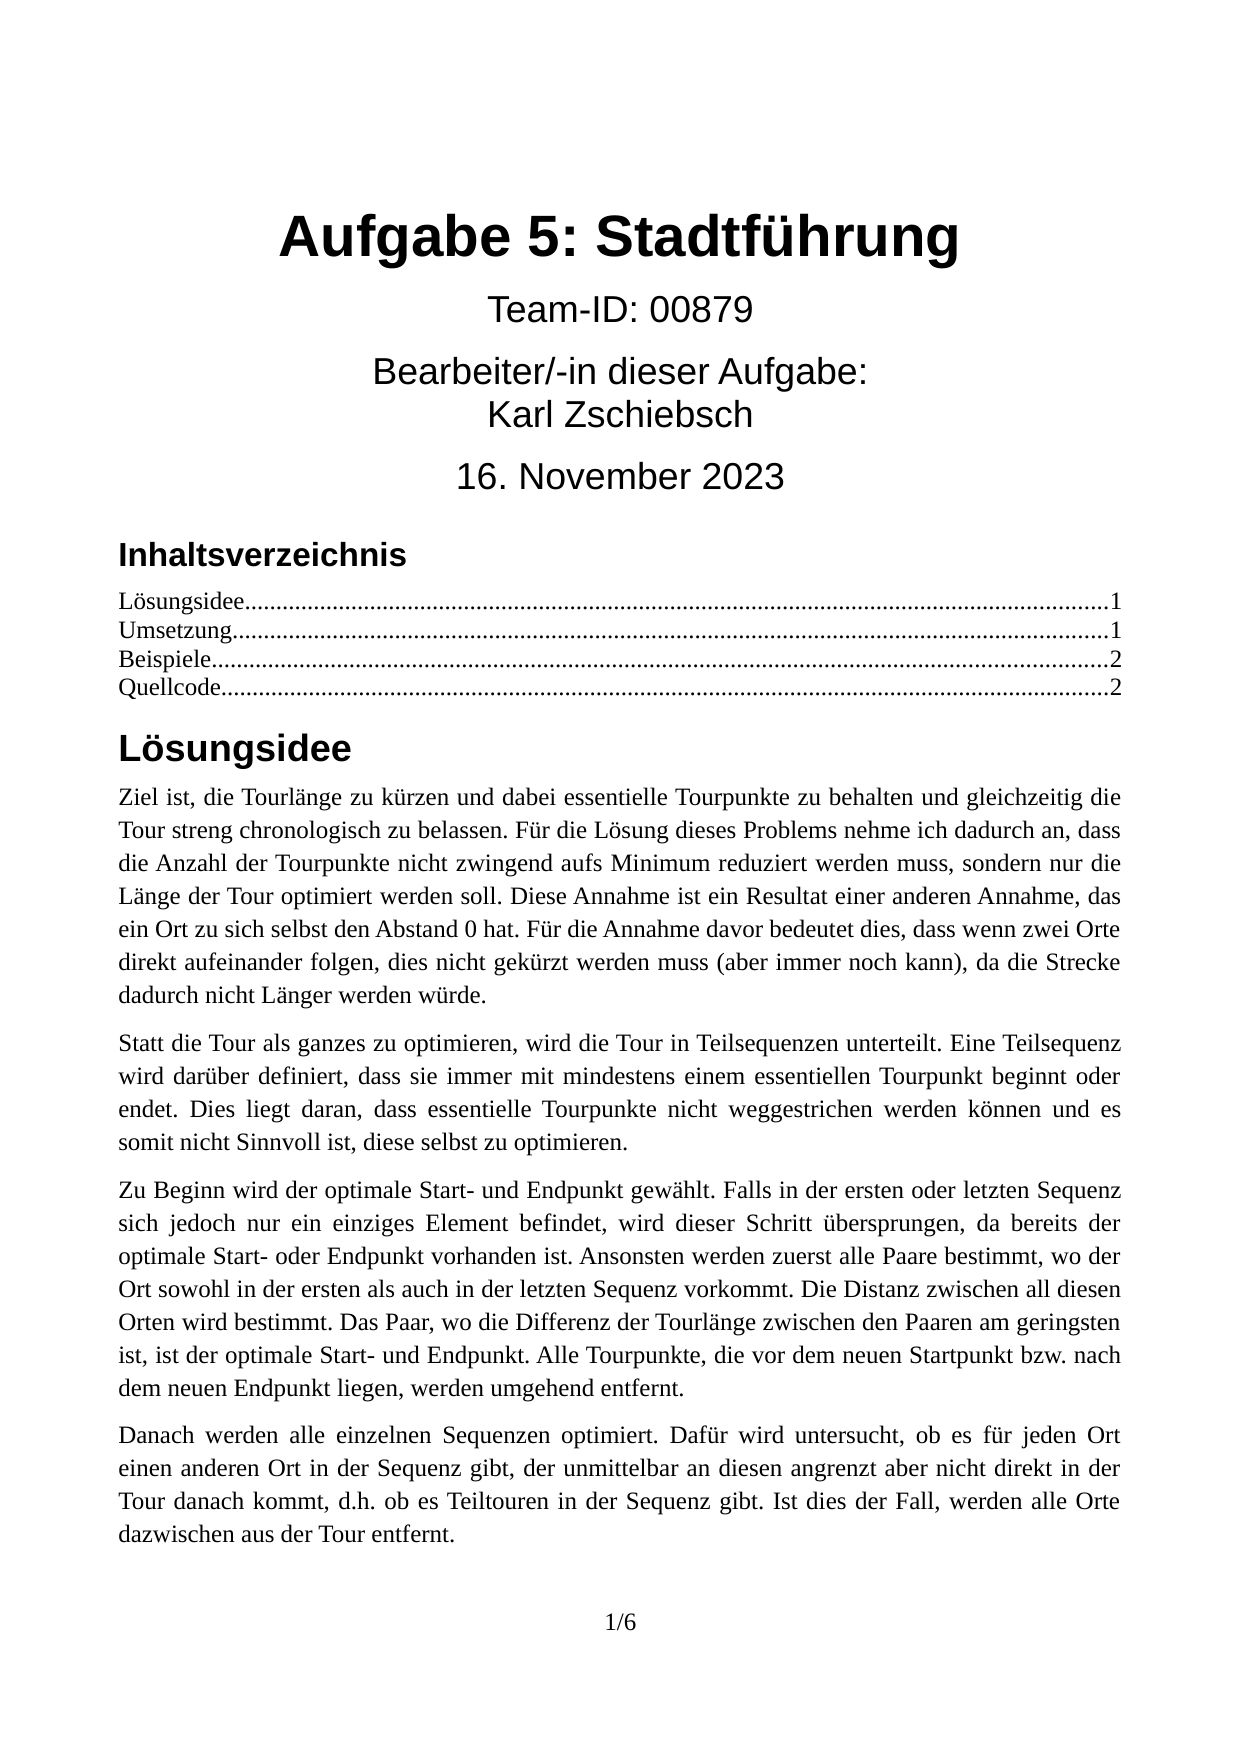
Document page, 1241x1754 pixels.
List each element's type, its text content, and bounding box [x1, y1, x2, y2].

title Aufgabe 5: Stadtführung [118, 202, 1122, 269]
text Umsetzung 1 [118, 615, 1122, 644]
subtitle 16. November 2023 [118, 454, 1122, 498]
subtitle Inhaltsverzeichnis [118, 535, 1122, 574]
text Zu Beginn wird der optimale Start- und Endpunkt gewählt. Falls in der ersten oder letzten Sequenz sich jedoch nur ein einziges Element befindet, wird dieser Schritt übersprungen, da bereits der optimale Start- oder Endpunkt vorhanden ist. Ansonsten werden zuerst alle Paare bestimmt, wo der Ort sowohl in der ersten als auch in der letzten Sequenz vorkommt. Die Distanz zwischen all diesen Orten wird bestimmt. Das Paar, wo die Differenz der Tourlänge zwischen den Paaren am geringsten ist, ist der optimale Start- und Endpunkt. Alle Tourpunkte, die vor dem neuen Startpunkt bzw. nach dem neuen Endpunkt liegen, werden umgehend entfernt. [118, 1175, 1122, 1402]
text Statt die Tour als ganzes zu optimieren, wird die Tour in Teilsequenzen unterteilt. Eine Teilsequenz wird darüber definiert, dass sie immer mit mindestens einem essentiellen Tourpunkt beginnt oder endet. Dies liegt daran, dass essentielle Tourpunkte nicht weggestrichen werden können und es somit nicht Sinnvoll ist, diese selbst zu optimieren. [118, 1028, 1122, 1156]
subtitle Lösungsidee [118, 726, 1122, 770]
text Lösungsidee 1 [118, 586, 1122, 615]
text Ziel ist, die Tourlänge zu kürzen und dabei essentielle Tourpunkte zu behalten und gleichzeitig die Tour streng chronologisch zu belassen. Für die Lösung dieses Problems nehme ich dadurch an, dass die Anzahl der Tourpunkte nicht zwingend aufs Minimum reduziert werden muss, sondern nur die Länge der Tour optimiert werden soll. Diese Annahme ist ein Resultat einer anderen Annahme, das ein Ort zu sich selbst den Abstand 0 hat. Für die Annahme davor bedeutet dies, dass wenn zwei Orte direkt aufeinander folgen, dies nicht gekürzt werden muss (aber immer noch kann), da die Strecke dadurch nicht Länger werden würde. [118, 782, 1122, 1009]
subtitle Bearbeiter/-in dieser Aufgabe: Karl Zschiebsch [118, 349, 1122, 436]
subtitle Team-ID: 00879 [118, 288, 1122, 331]
text Beispiele 2 [118, 644, 1122, 672]
text Quellcode 2 [118, 672, 1122, 701]
text Danach werden alle einzelnen Sequenzen optimiert. Dafür wird untersucht, ob es für jeden Ort einen anderen Ort in der Sequenz gibt, der unmittelbar an diesen angrenzt aber nicht direkt in der Tour danach kommt, d.h. ob es Teiltouren in der Sequenz gibt. Ist dies der Fall, werden alle Orte dazwischen aus der Tour entfernt. [118, 1420, 1122, 1548]
